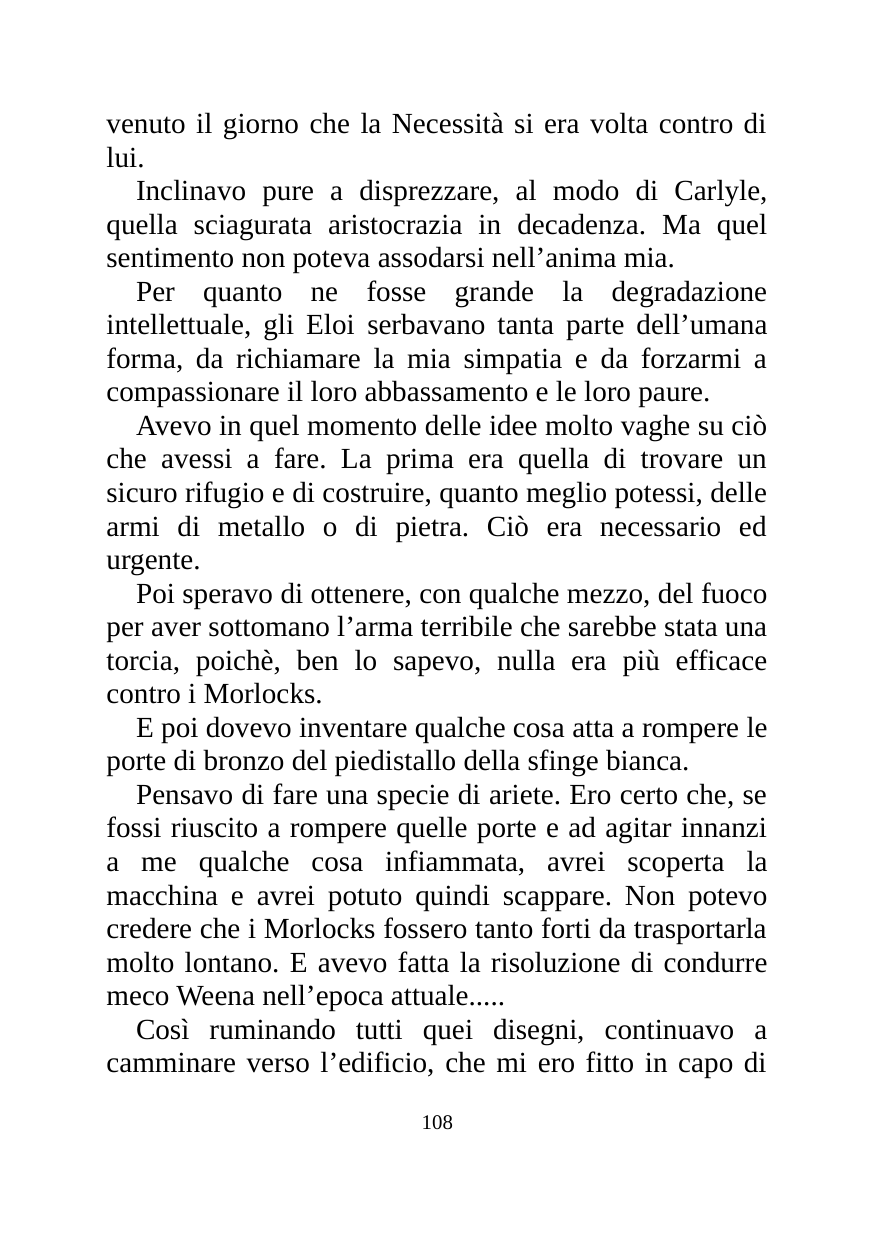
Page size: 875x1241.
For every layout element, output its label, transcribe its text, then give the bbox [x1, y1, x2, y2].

text Pensavo di fare una specie di ariete. Ero certo che, se fossi riuscito a rompere quelle porte e ad agitar innanzi a me qualche cosa infiammata, avrei scoperta la macchina e avrei potuto quindi scappare. Non potevo credere che i Morlocks fossero tanto forti da trasportarla molto lontano. E avevo fatta la risoluzione di condurre meco Weena nell’epoca attuale..... [106, 777, 768, 1012]
text Così ruminando tutti quei disegni, continuavo a camminare verso l’edificio, che mi ero fitto in capo di [106, 1012, 768, 1079]
text Poi speravo di ottenere, con qualche mezzo, del fuoco per aver sottomano l’arma terribile che sarebbe stata una torcia, poichè, ben lo sapevo, nulla era più efficace contro i Morlocks. [106, 576, 768, 710]
text Avevo in quel momento delle idee molto vaghe su ciò che avessi a fare. La prima era quella di trovare un sicuro rifugio e di costruire, quanto meglio potessi, delle armi di metallo o di pietra. Ciò era necessario ed urgente. [106, 408, 768, 576]
text venuto il giorno che la Necessità si era volta contro di lui. [106, 106, 768, 173]
text Inclinavo pure a disprezzare, al modo di Carlyle, quella sciagurata aristocrazia in decadenza. Ma quel sentimento non poteva assodarsi nell’anima mia. [106, 173, 768, 274]
text Per quanto ne fosse grande la degradazione intellettuale, gli Eloi serbavano tanta parte dell’umana forma, da richiamare la mia simpatia e da forzarmi a compassionare il loro abbassamento e le loro paure. [106, 274, 768, 408]
text E poi dovevo inventare qualche cosa atta a rompere le porte di bronzo del piedistallo della sfinge bianca. [106, 710, 768, 777]
